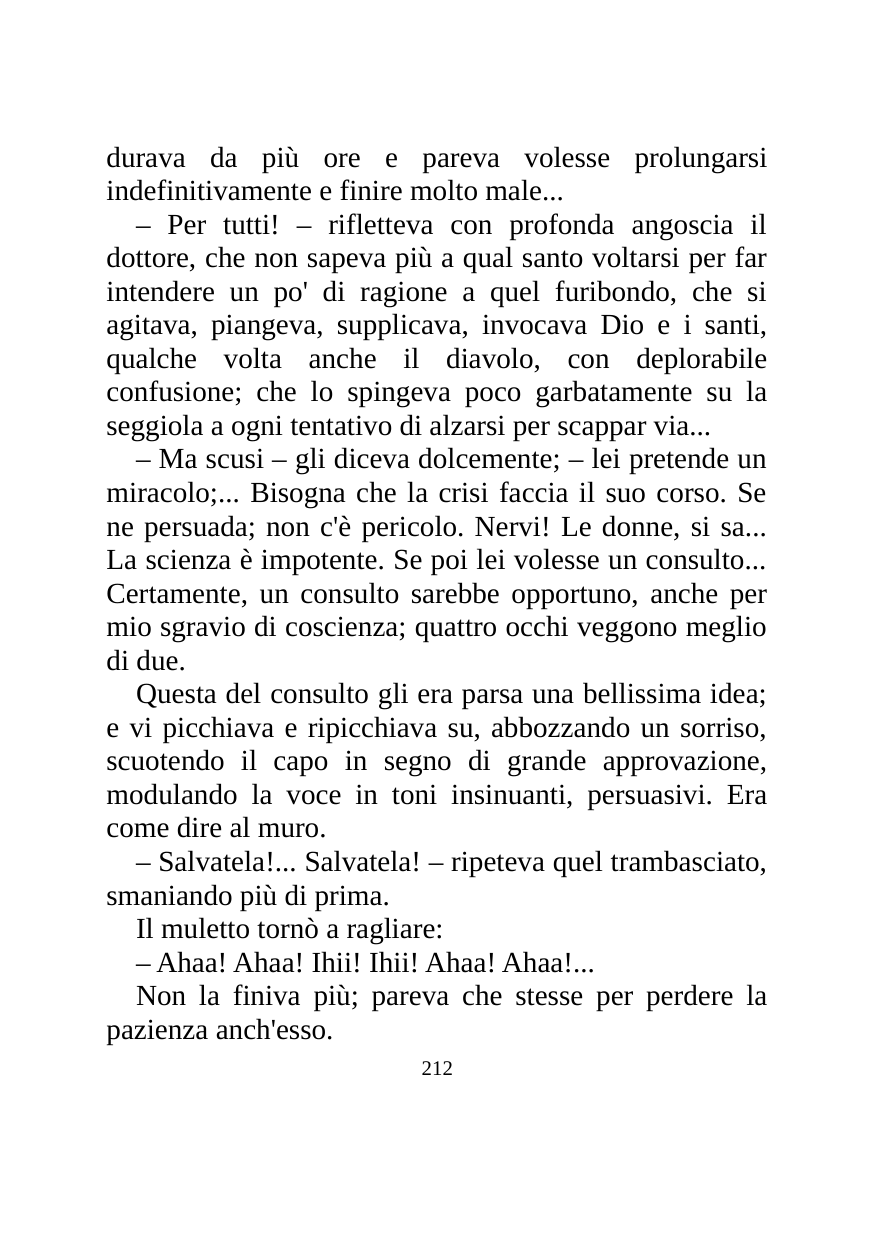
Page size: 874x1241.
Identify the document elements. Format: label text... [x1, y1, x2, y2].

text Non la finiva più; pareva che stesse per perdere la pazienza anch'esso. [106, 978, 768, 1045]
text Il muletto tornò a ragliare: [106, 911, 768, 945]
text – Ahaa! Ahaa! Ihii! Ihii! Ahaa! Ahaa!... [106, 945, 768, 978]
text Questa del consulto gli era parsa una bellissima idea; e vi picchiava e ripicchiava su, abbozzando un sorriso, scuotendo il capo in segno di grande approvazione, modulando la voce in toni insinuanti, persuasivi. Era come dire al muro. [106, 676, 768, 844]
text durava da più ore e pareva volesse prolungarsi indefinitivamente e finire molto male... [106, 140, 768, 207]
text – Ma scusi – gli diceva dolcemente; – lei pretende un miracolo;... Bisogna che la crisi faccia il suo corso. Se ne persuada; non c'è pericolo. Nervi! Le donne, si sa... La scienza è impotente. Se poi lei volesse un consulto... Certamente, un consulto sarebbe opportuno, anche per mio sgravio di coscienza; quattro occhi veggono meglio di due. [106, 442, 768, 676]
text – Salvatela!... Salvatela! – ripeteva quel trambasciato, smaniando più di prima. [106, 844, 768, 911]
text – Per tutti! – rifletteva con profonda angoscia il dottore, che non sapeva più a qual santo voltarsi per far intendere un po' di ragione a quel furibondo, che si agitava, piangeva, supplicava, invocava Dio e i santi, qualche volta anche il diavolo, con deplorabile confusione; che lo spingeva poco garbatamente su la seggiola a ogni tentativo di alzarsi per scappar via... [106, 207, 768, 442]
